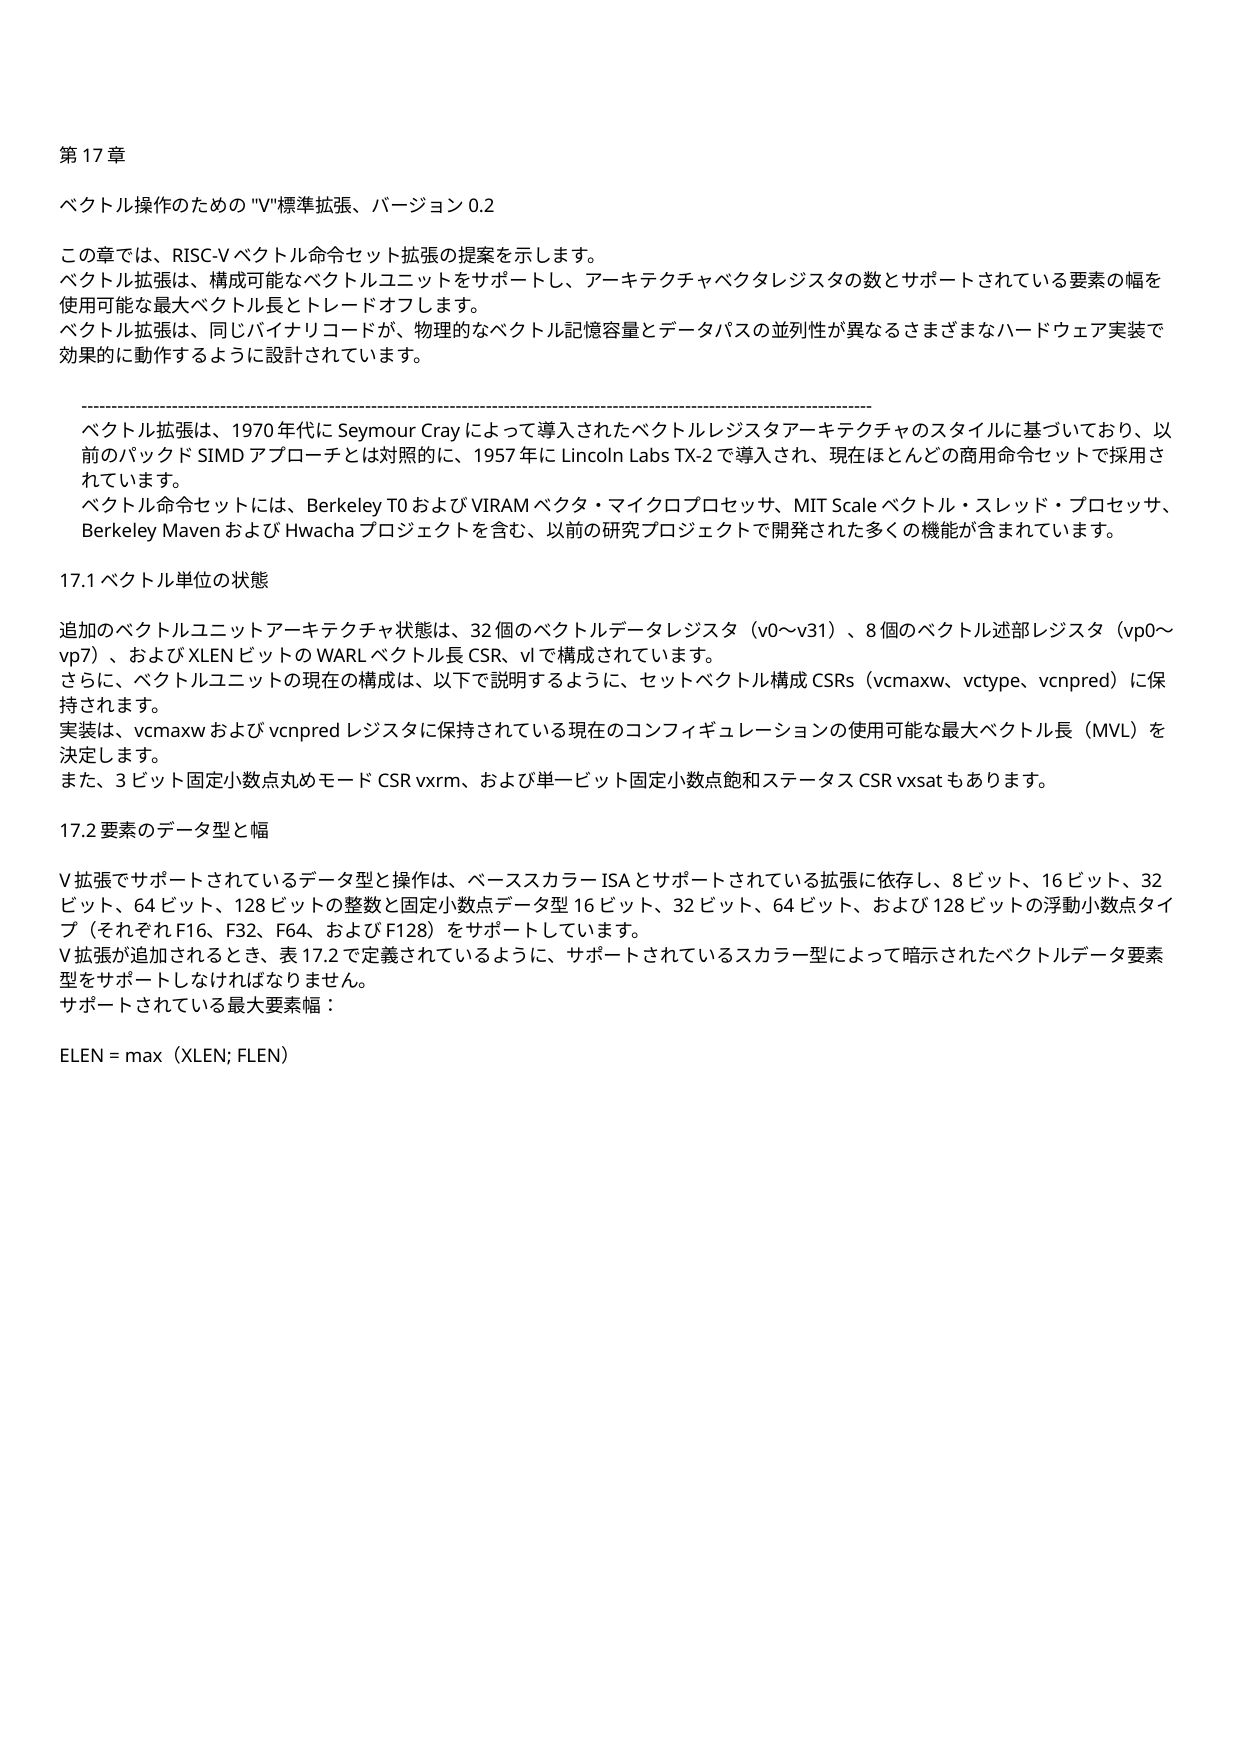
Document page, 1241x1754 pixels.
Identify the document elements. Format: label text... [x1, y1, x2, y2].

text V拡張でサポートされているデータ型と操作は、ベーススカラーISAとサポートされている拡張に依存し、8ビット、16ビット、32ビット、64ビット、128ビットの整数と固定小数点データ型16ビット、32ビット、64ビット、および128ビットの浮動小数点タイプ（それぞれF16、F32、F64、およびF128）をサポートしています。 [59, 867, 1181, 942]
text ベクトル拡張は、同じバイナリコードが、物理的なベクトル記憶容量とデータパスの並列性が異なるさまざまなハードウェア実装で効果的に動作するように設計されています。 [59, 317, 1181, 367]
text V拡張が追加されるとき、表17.2で定義されているように、サポートされているスカラー型によって暗示されたベクトルデータ要素型をサポートしなければなりません。 [59, 942, 1181, 992]
text ----------------------------------------------------------------------------------------------------------------------------------- [81, 392, 1181, 417]
text サポートされている最大要素幅： [59, 992, 1181, 1017]
text ベクトル命令セットには、Berkeley T0およびVIRAMベクタ・マイクロプロセッサ、MIT Scaleベクトル・スレッド・プロセッサ、Berkeley MavenおよびHwachaプロジェクトを含む、以前の研究プロジェクトで開発された多くの機能が含まれています。 [81, 492, 1181, 542]
text さらに、ベクトルユニットの現在の構成は、以下で説明するように、セットベクトル構成CSRs（vcmaxw、vctype、vcnpred）に保持されます。 [59, 667, 1181, 717]
text また、3ビット固定小数点丸めモードCSR vxrm、および単一ビット固定小数点飽和ステータスCSR vxsatもあります。 [59, 767, 1181, 792]
text ベクトル拡張は、1970年代にSeymour Crayによって導入されたベクトルレジスタアーキテクチャのスタイルに基づいており、以前のパックドSIMDアプローチとは対照的に、1957年にLincoln Labs TX-2で導入され、現在ほとんどの商用命令セットで採用されています。 [81, 417, 1181, 492]
text 17.1ベクトル単位の状態 [59, 567, 1181, 592]
text 実装は、vcmaxwおよびvcnpredレジスタに保持されている現在のコンフィギュレーションの使用可能な最大ベクトル長（MVL）を決定します。 [59, 717, 1181, 767]
text 17.2要素のデータ型と幅 [59, 817, 1181, 842]
text 第17章 [59, 142, 1181, 167]
text ELEN = max（XLEN; FLEN） [59, 1042, 1181, 1067]
text この章では、RISC-Vベクトル命令セット拡張の提案を示します。 [59, 242, 1181, 267]
text 追加のベクトルユニットアーキテクチャ状態は、32個のベクトルデータレジスタ（v0〜v31）、8個のベクトル述部レジスタ（vp0〜vp7）、およびXLENビットのWARLベクトル長CSR、vlで構成されています。 [59, 617, 1181, 667]
text ベクトル操作のための "V"標準拡張、バージョン0.2 [59, 192, 1181, 217]
text ベクトル拡張は、構成可能なベクトルユニットをサポートし、アーキテクチャベクタレジスタの数とサポートされている要素の幅を使用可能な最大ベクトル長とトレードオフします。 [59, 267, 1181, 317]
